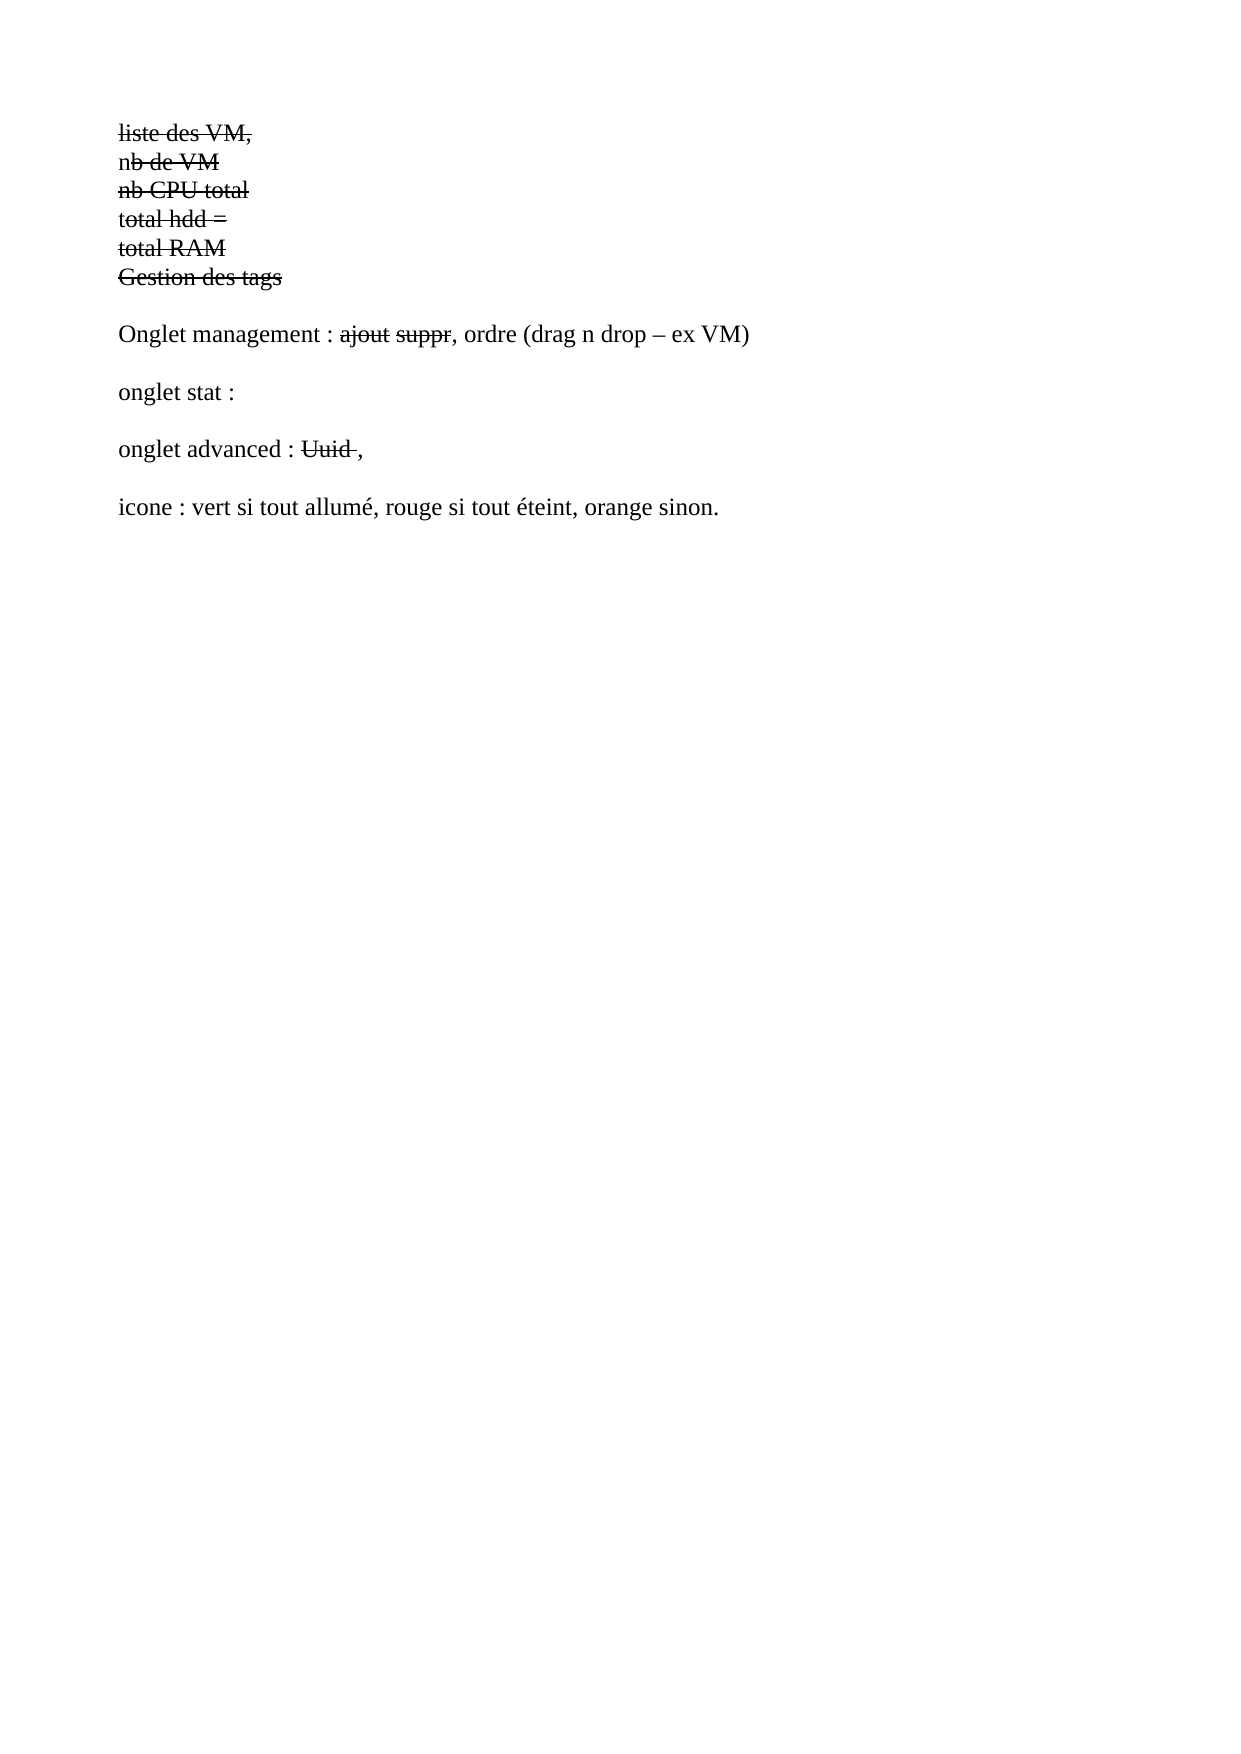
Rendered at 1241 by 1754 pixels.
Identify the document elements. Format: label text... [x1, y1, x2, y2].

text liste des VM, [118, 118, 1122, 147]
text nb de VM [118, 147, 1122, 176]
text onglet stat : [118, 377, 1122, 406]
text nb CPU total [118, 176, 1122, 204]
text onglet advanced : Uuid , [118, 434, 1122, 463]
text total hdd = [118, 204, 1122, 233]
text Gestion des tags [118, 262, 1122, 291]
text Onglet management : ajout suppr, ordre (drag n drop – ex VM) [118, 319, 1122, 348]
text total RAM [118, 233, 1122, 262]
text icone : vert si tout allumé, rouge si tout éteint, orange sinon. [118, 492, 1122, 521]
